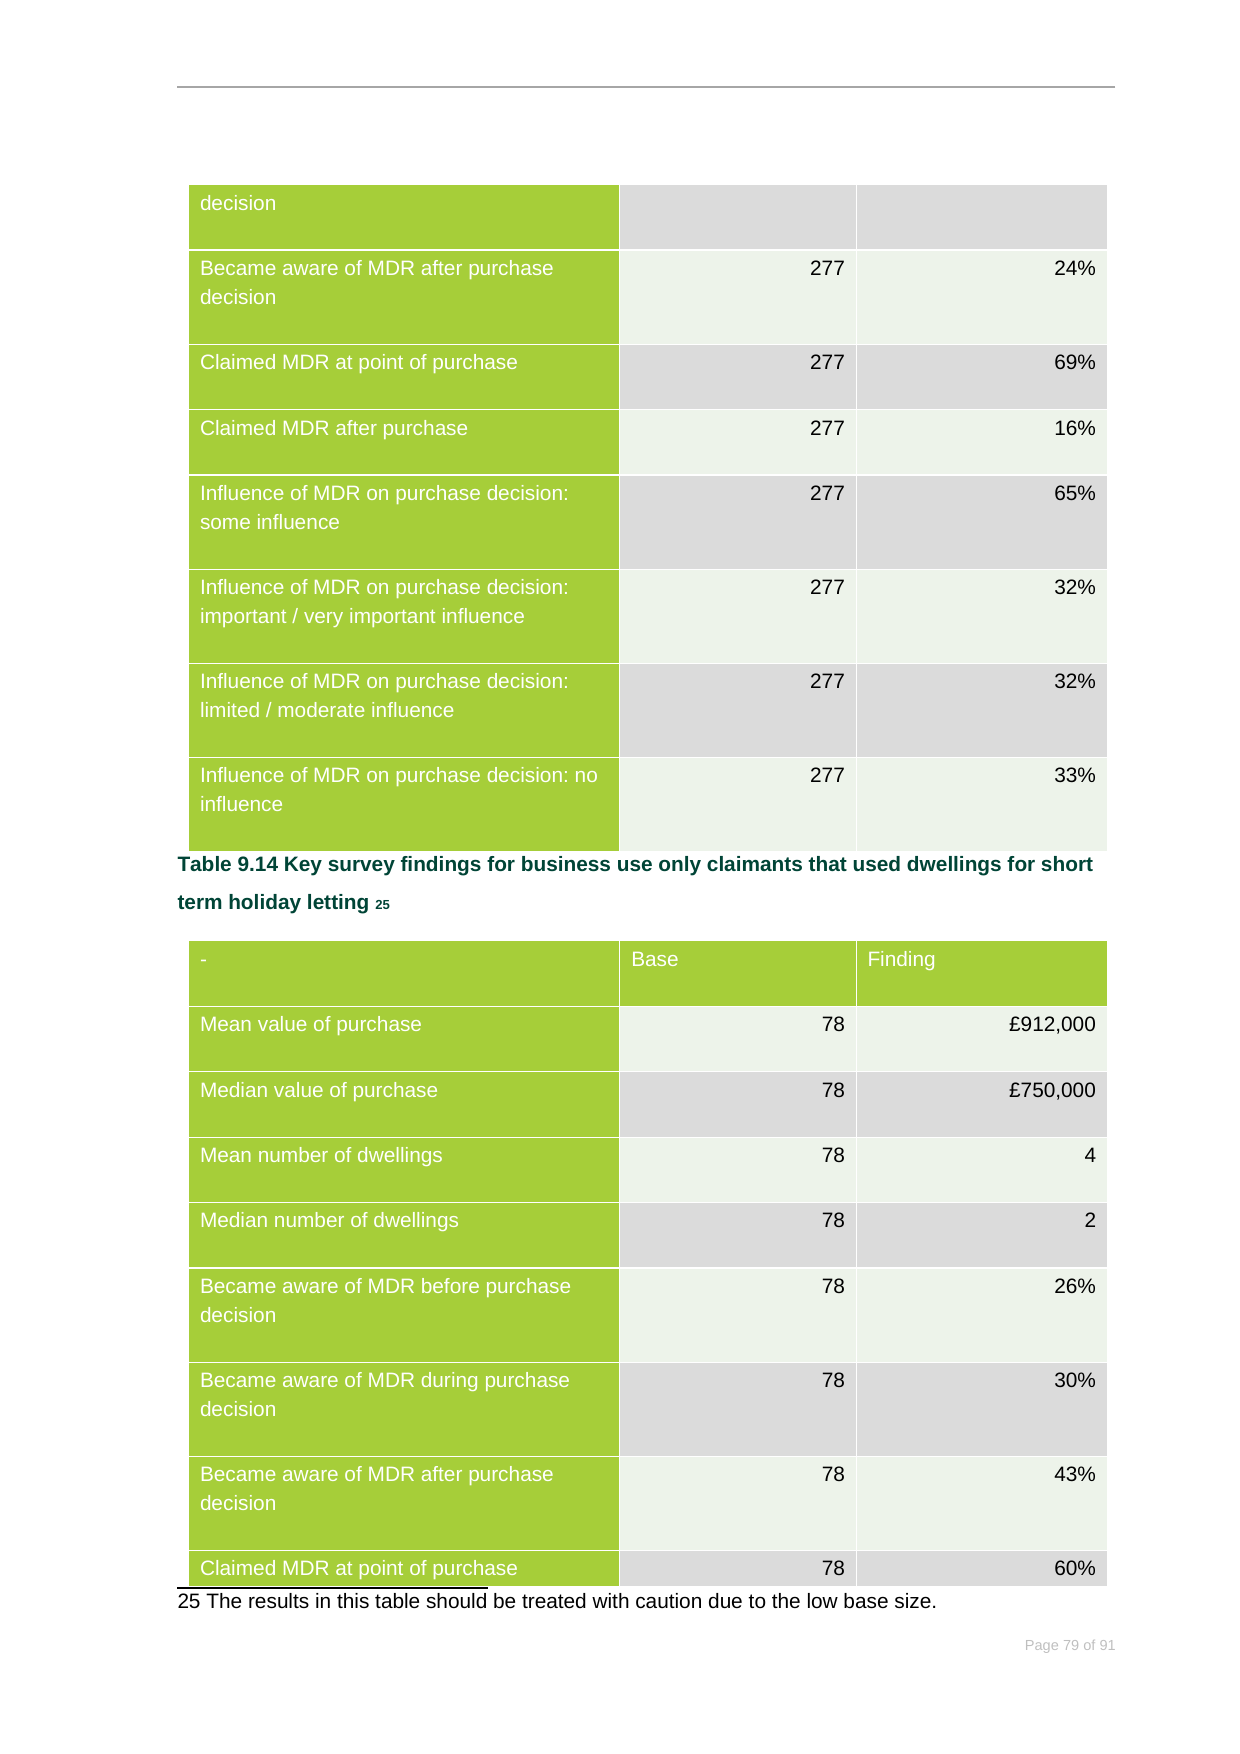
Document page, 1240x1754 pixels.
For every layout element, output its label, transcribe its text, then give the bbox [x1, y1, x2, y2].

table_cell Mean number of dwellings [189, 1138, 619, 1202]
table_cell Influence of MDR on purchase decision: no influence [189, 758, 619, 851]
table_cell 277 [620, 664, 856, 757]
table_cell 43% [857, 1457, 1107, 1550]
table_cell [620, 185, 856, 249]
table_cell 69% [857, 345, 1107, 409]
table_cell 78 [620, 1363, 856, 1456]
table_cell Median value of purchase [189, 1072, 619, 1137]
table_cell 78 [620, 1007, 856, 1071]
table_cell 277 [620, 345, 856, 409]
table_cell Claimed MDR at point of purchase [189, 1551, 619, 1586]
table_cell Influence of MDR on purchase decision: limited / moderate influence [189, 664, 619, 757]
text Table 9.14 Key survey findings for business use only claimants that used dwellings for short term holiday letting [177, 852, 1115, 922]
table_cell 78 [620, 1551, 856, 1586]
table_cell 78 [620, 1457, 856, 1550]
table_cell £750,000 [857, 1072, 1107, 1137]
table_cell [857, 185, 1107, 249]
table_cell Mean value of purchase [189, 1007, 619, 1071]
table_cell 65% [857, 476, 1107, 569]
table_cell Influence of MDR on purchase decision: some influence [189, 476, 619, 569]
table_cell 33% [857, 758, 1107, 851]
table_cell Median number of dwellings [189, 1203, 619, 1267]
table_cell Became aware of MDR after purchase decision [189, 1457, 619, 1550]
table_cell 30% [857, 1363, 1107, 1456]
table_cell 26% [857, 1269, 1107, 1362]
table_cell 16% [857, 410, 1107, 474]
table_cell 78 [620, 1269, 856, 1362]
table_cell 277 [620, 251, 856, 344]
table_cell Claimed MDR after purchase [189, 410, 619, 474]
table_cell Became aware of MDR before purchase decision [189, 1269, 619, 1362]
table_header - [189, 941, 619, 1006]
table_cell 277 [620, 570, 856, 663]
table_cell 277 [620, 758, 856, 851]
text The results in this table should be treated with caution due to the low base size. [177, 1588, 1115, 1612]
table_header Base [620, 941, 856, 1006]
table_cell 78 [620, 1138, 856, 1202]
table_cell Became aware of MDR during purchase decision [189, 1363, 619, 1456]
table_cell Claimed MDR at point of purchase [189, 345, 619, 409]
table_cell 60% [857, 1551, 1107, 1586]
table_cell Became aware of MDR after purchase decision [189, 251, 619, 344]
table_cell 4 [857, 1138, 1107, 1202]
table_cell £912,000 [857, 1007, 1107, 1071]
table_cell 78 [620, 1072, 856, 1137]
table_cell decision [189, 185, 619, 249]
table_cell Influence of MDR on purchase decision: important / very important influence [189, 570, 619, 663]
table_cell 277 [620, 410, 856, 474]
table_cell 32% [857, 664, 1107, 757]
table_header Finding [857, 941, 1107, 1006]
table_cell 32% [857, 570, 1107, 663]
table_cell 277 [620, 476, 856, 569]
table_cell 2 [857, 1203, 1107, 1267]
table_cell 24% [857, 251, 1107, 344]
table_cell 78 [620, 1203, 856, 1267]
